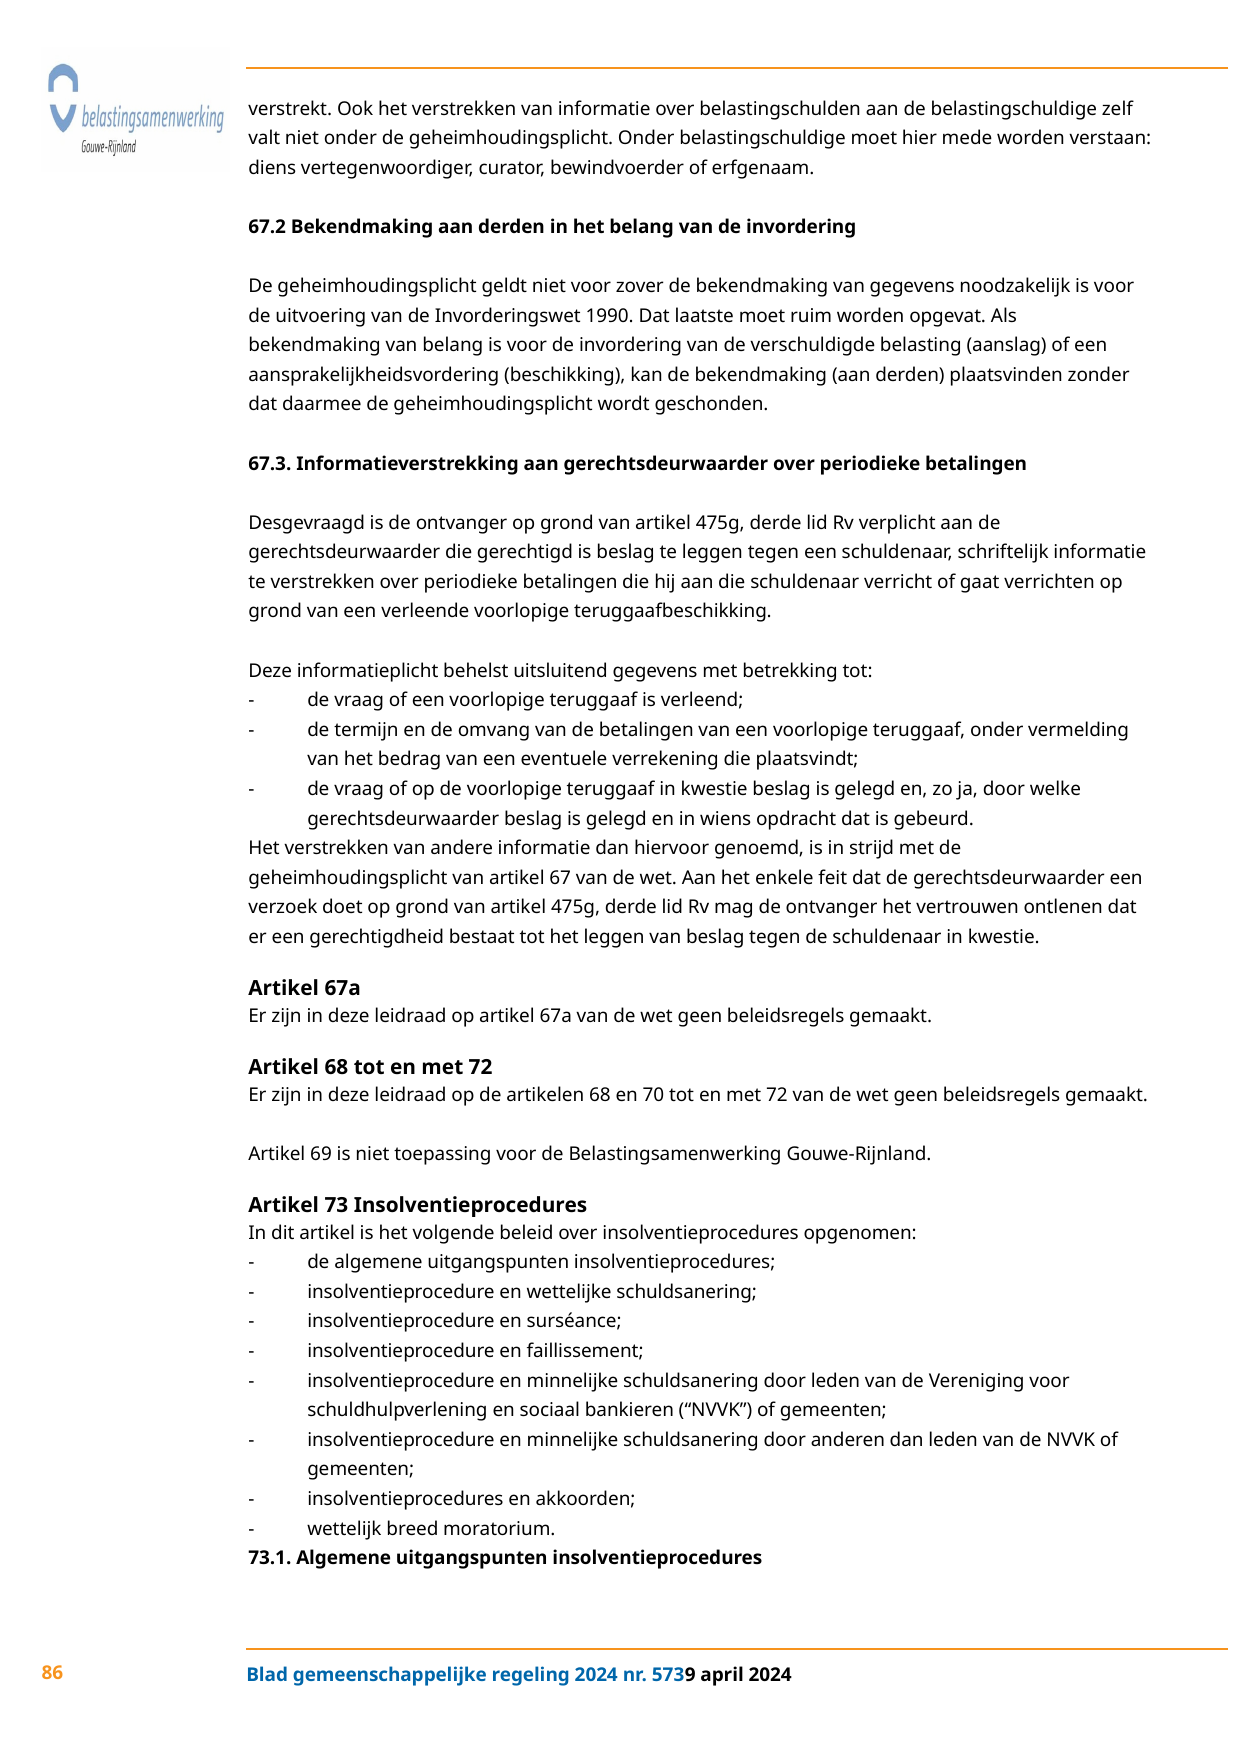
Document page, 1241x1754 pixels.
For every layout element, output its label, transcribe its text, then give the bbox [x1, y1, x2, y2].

text Deze informatieplicht behelst uitsluitend gegevens met betrekking tot: [248, 657, 1152, 683]
list de vraag of op de voorlopige teruggaaf in kwestie beslag is gelegd en, zo ja, door welke gerechtsdeurwaarder beslag is gelegd en in wiens opdracht dat is gebeurd. [248, 775, 1152, 831]
list de algemene uitgangspunten insolventieprocedures; [248, 1248, 1152, 1274]
list insolventieprocedure en wettelijke schuldsanering; [248, 1278, 1152, 1304]
text In dit artikel is het volgende beleid over insolventieprocedures opgenomen: [248, 1219, 1152, 1244]
text Er zijn in deze leidraad op artikel 67a van de wet geen beleidsregels gemaakt. [248, 1002, 1152, 1028]
list insolventieprocedures en akkoorden; [248, 1485, 1152, 1511]
text Artikel 69 is niet toepassing voor de Belastingsamenwerking Gouwe-Rijnland. [248, 1140, 1152, 1166]
text 67.2 Bekendmaking aan derden in het belang van de invordering [248, 213, 1152, 239]
text Het verstrekken van andere informatie dan hiervoor genoemd, is in strijd met de geheimhoudingsplicht van artikel 67 van de wet. Aan het enkele feit dat de gerechtsdeurwaarder een verzoek doet op grond van artikel 475g, derde lid Rv mag de ontvanger het vertrouwen ontlenen dat er een gerechtigdheid bestaat tot het leggen van beslag tegen de schuldenaar in kwestie. [248, 834, 1152, 949]
text Desgevraagd is de ontvanger op grond van artikel 475g, derde lid Rv verplicht aan de gerechtsdeurwaarder die gerechtigd is beslag te leggen tegen een schuldenaar, schriftelijk informatie te verstrekken over periodieke betalingen die hij aan die schuldenaar verricht of gaat verrichten op grond van een verleende voorlopige teruggaafbeschikking. [248, 509, 1152, 623]
picture [41, 47, 231, 172]
list wettelijk breed moratorium. [248, 1515, 1152, 1540]
list de termijn en de omvang van de betalingen van een voorlopige teruggaaf, onder vermelding van het bedrag van een eventuele verrekening die plaatsvindt; [248, 716, 1152, 771]
text Artikel 68 tot en met 72 [248, 1052, 1152, 1081]
text verstrekt. Ook het verstrekken van informatie over belastingschulden aan de belastingschuldige zelf valt niet onder de geheimhoudingsplicht. Onder belastingschuldige moet hier mede worden verstaan: diens vertegenwoordiger, curator, bewindvoerder of erfgenaam. [248, 95, 1152, 180]
list insolventieprocedure en faillissement; [248, 1337, 1152, 1363]
text Artikel 67a [248, 973, 1152, 1002]
list de vraag of een voorlopige teruggaaf is verleend; [248, 686, 1152, 712]
text 73.1. Algemene uitgangspunten insolventieprocedures [248, 1544, 1152, 1570]
text Er zijn in deze leidraad op de artikelen 68 en 70 tot en met 72 van de wet geen beleidsregels gemaakt. [248, 1081, 1152, 1107]
text De geheimhoudingsplicht geldt niet voor zover de bekendmaking van gegevens noodzakelijk is voor de uitvoering van de Invorderingswet 1990. Dat laatste moet ruim worden opgevat. Als bekendmaking van belang is voor de invordering van de verschuldigde belasting (aanslag) of een aansprakelijkheidsvordering (beschikking), kan de bekendmaking (aan derden) plaatsvinden zonder dat daarmee de geheimhoudingsplicht wordt geschonden. [248, 272, 1152, 416]
text Artikel 73 Insolventieprocedures [248, 1190, 1152, 1219]
text 67.3. Informatieverstrekking aan gerechtsdeurwaarder over periodieke betalingen [248, 450, 1152, 476]
list insolventieprocedure en minnelijke schuldsanering door anderen dan leden van de NVVK of gemeenten; [248, 1426, 1152, 1481]
list insolventieprocedure en minnelijke schuldsanering door leden van de Vereniging voor schuldhulpverlening en sociaal bankieren (“NVVK”) of gemeenten; [248, 1367, 1152, 1422]
list insolventieprocedure en surséance; [248, 1308, 1152, 1333]
